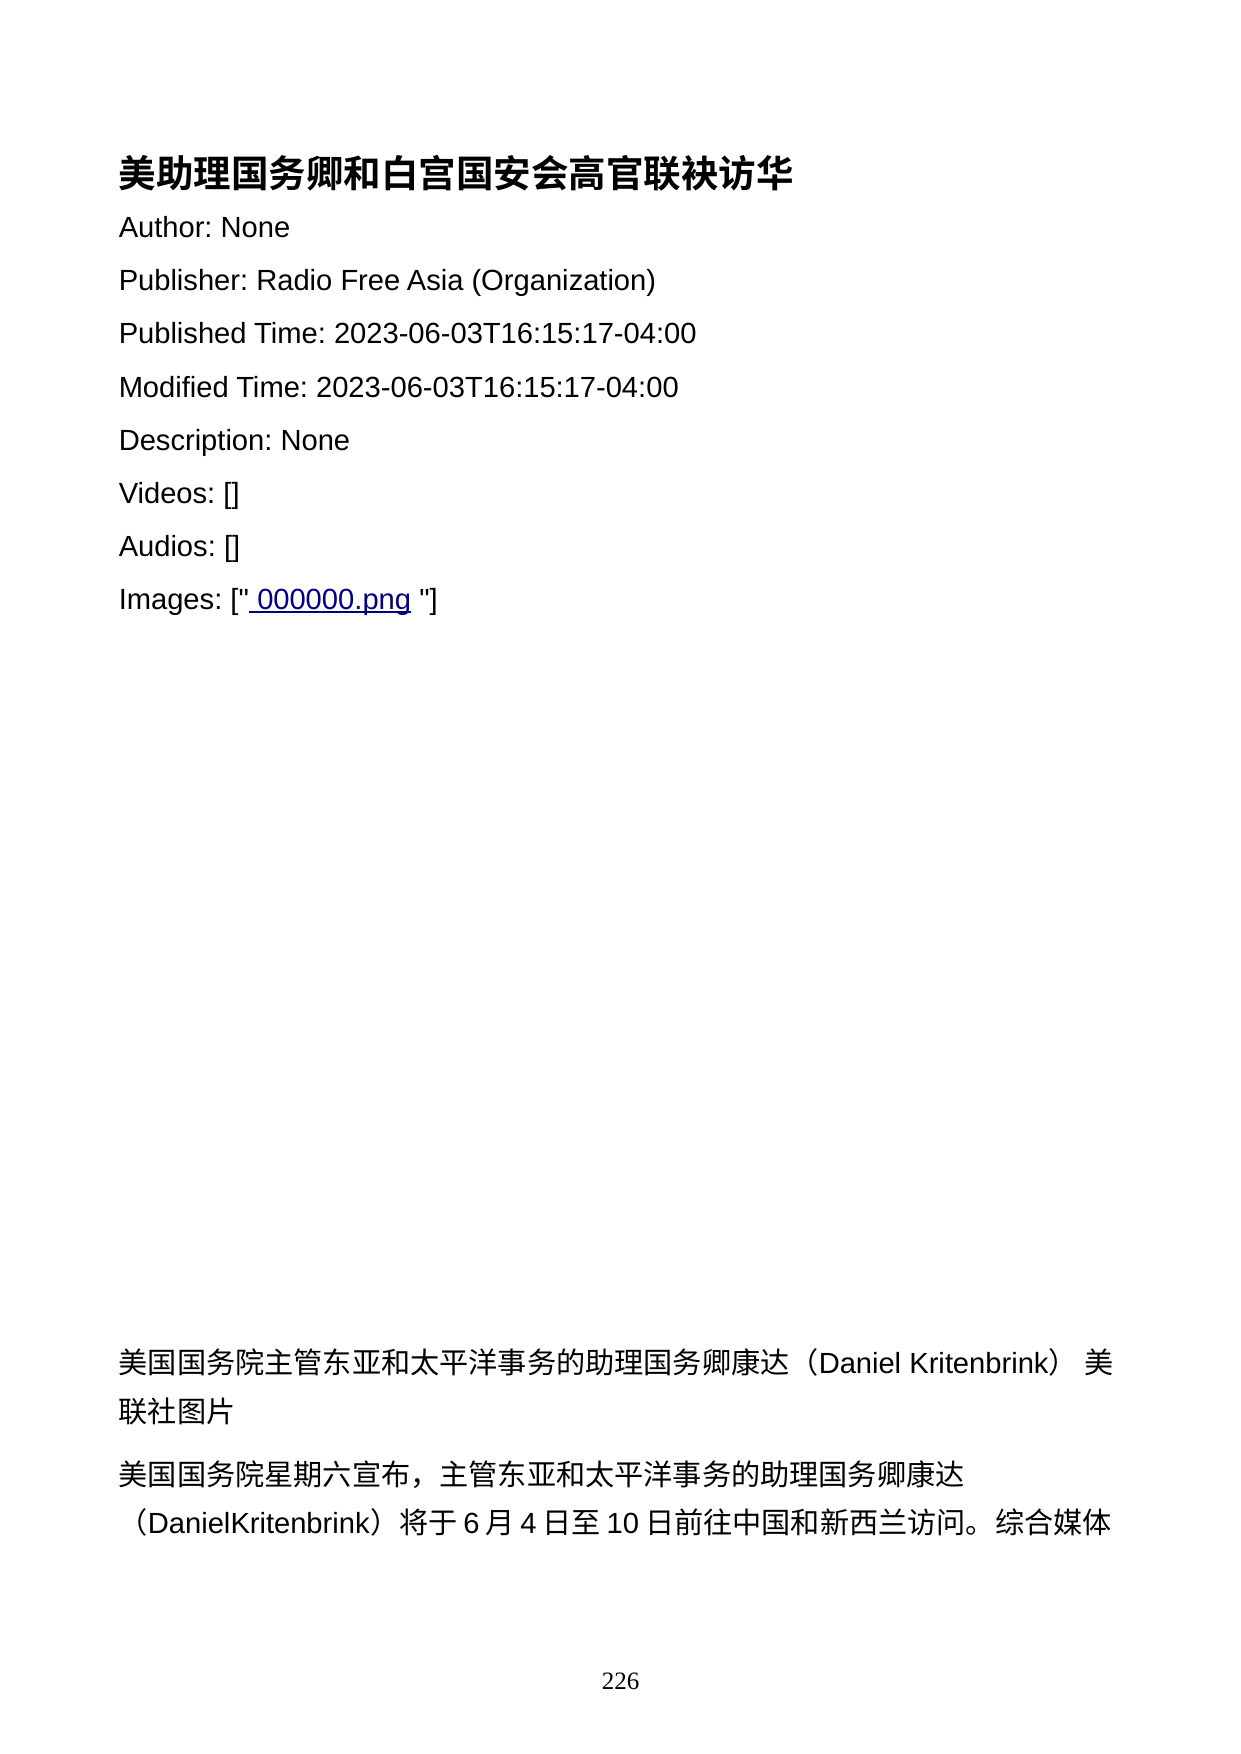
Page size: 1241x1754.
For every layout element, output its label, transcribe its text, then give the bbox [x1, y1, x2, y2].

text Images: [" 000000.png "] [118, 582, 1122, 616]
text Published Time: 2023-06-03T16:15:17-04:00 [118, 317, 1122, 350]
text Audios: [] [118, 529, 1122, 563]
text 美国国务院主管东亚和太平洋事务的助理国务卿康达（Daniel Kritenbrink） 美联社图片 [118, 635, 1122, 1430]
text Publisher: Radio Free Asia (Organization) [118, 263, 1122, 297]
text Videos: [] [118, 476, 1122, 509]
text Author: None [118, 210, 1122, 244]
text 美国国务院星期六宣布，主管东亚和太平洋事务的助理国务卿康达（DanielKritenbrink）将于6月4日至10日前往中国和新西兰访问。综合媒体 [118, 1451, 1122, 1542]
text Modified Time: 2023-06-03T16:15:17-04:00 [118, 370, 1122, 403]
text Description: None [118, 423, 1122, 456]
subtitle 美助理国务卿和白宫国安会高官联袂访华 [118, 143, 1122, 198]
